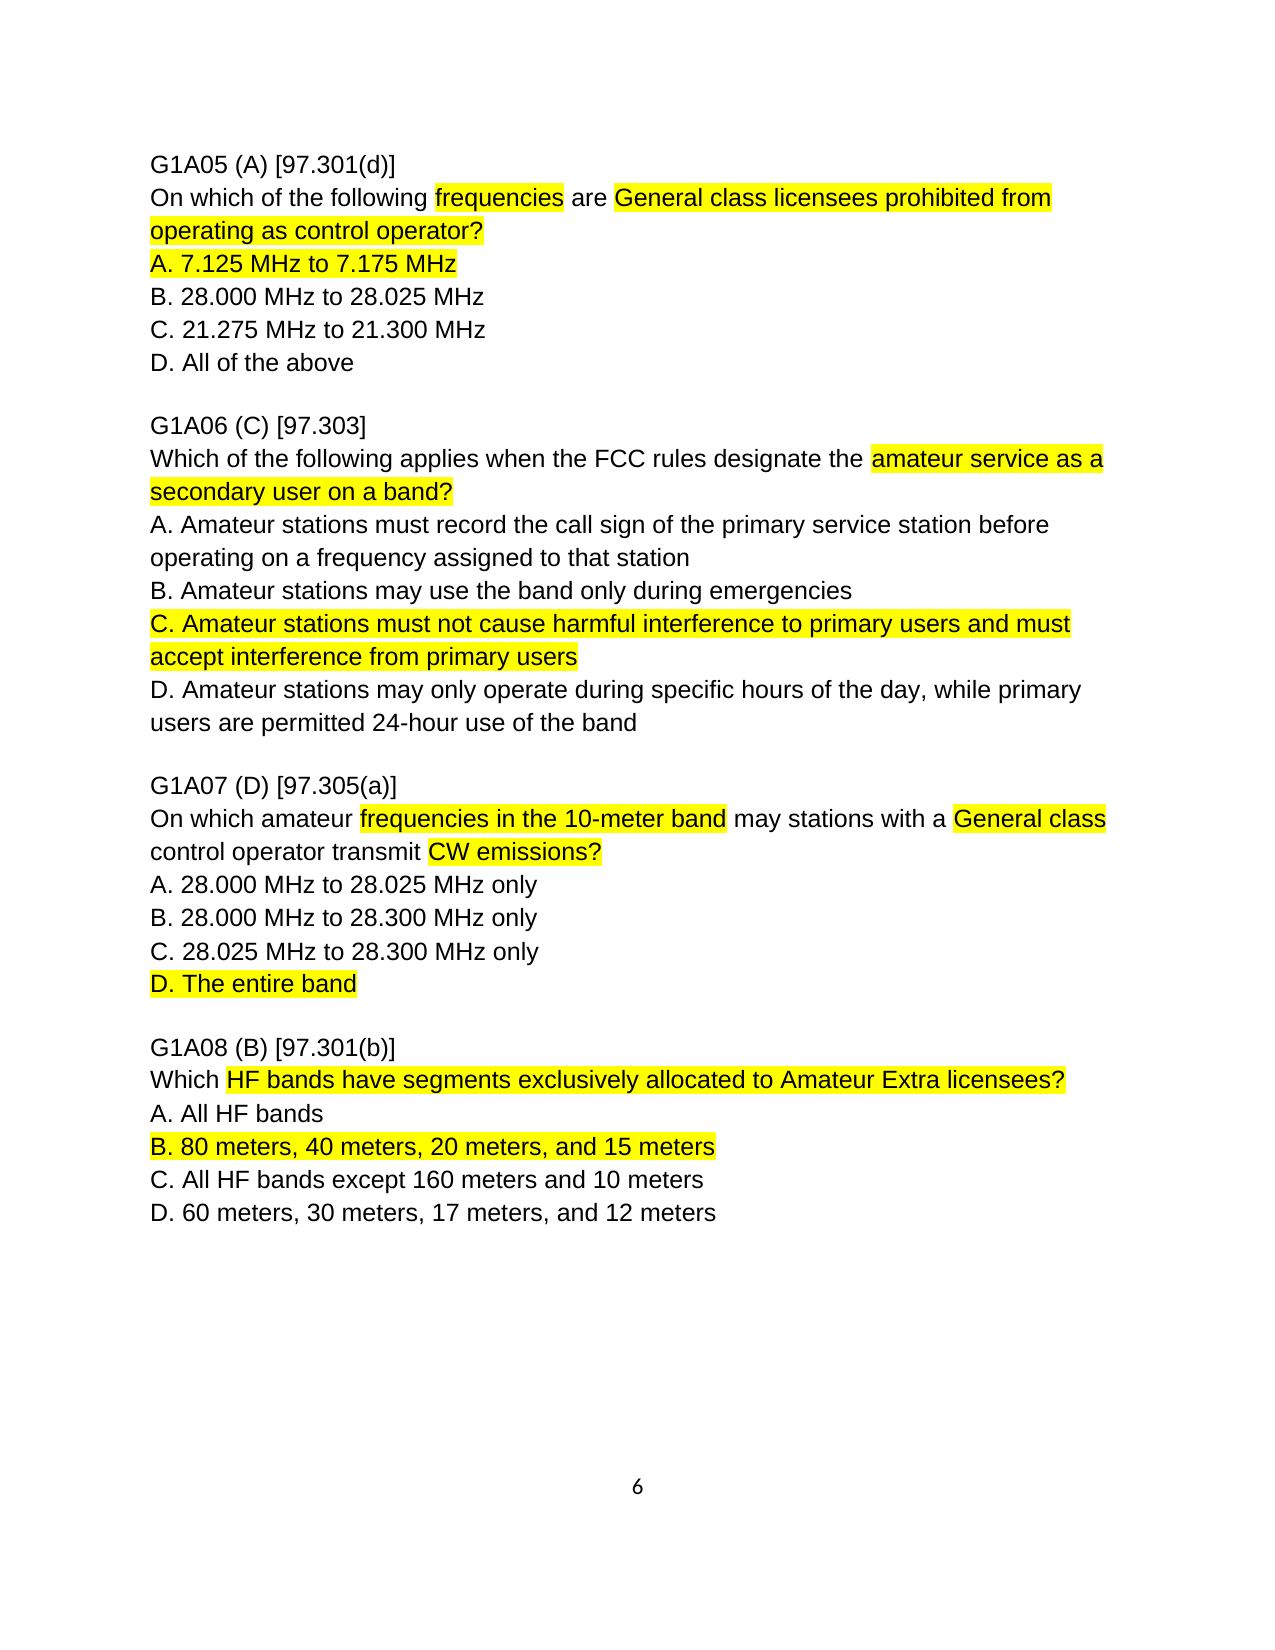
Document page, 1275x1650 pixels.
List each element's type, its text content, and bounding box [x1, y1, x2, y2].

text G1A08 (B) [97.301(b)] Which HF bands have segments exclusively allocated to Amateur Extra licensees? A. All HF bands B. 80 meters, 40 meters, 20 meters, and 15 meters C. All HF bands except 160 meters and 10 meters D. 60 meters, 30 meters, 17 meters, and 12 meters [150, 1032, 1125, 1226]
text G1A05 (A) [97.301(d)] On which of the following frequencies are General class licensees prohibited from operating as control operator? A. 7.125 MHz to 7.175 MHz B. 28.000 MHz to 28.025 MHz C. 21.275 MHz to 21.300 MHz D. All of the above [150, 150, 1125, 377]
text G1A06 (C) [97.303] Which of the following applies when the FCC rules designate the amateur service as a secondary user on a band? A. Amateur stations must record the call sign of the primary service station before operating on a frequency assigned to that station B. Amateur stations may use the band only during emergencies C. Amateur stations must not cause harmful interference to primary users and must accept interference from primary users D. Amateur stations may only operate during specific hours of the day, while primary users are permitted 24-hour use of the band [150, 411, 1125, 737]
text G1A07 (D) [97.305(a)] On which amateur frequencies in the 10-meter band may stations with a General class control operator transmit CW emissions? A. 28.000 MHz to 28.025 MHz only B. 28.000 MHz to 28.300 MHz only C. 28.025 MHz to 28.300 MHz only D. The entire band [150, 771, 1125, 998]
